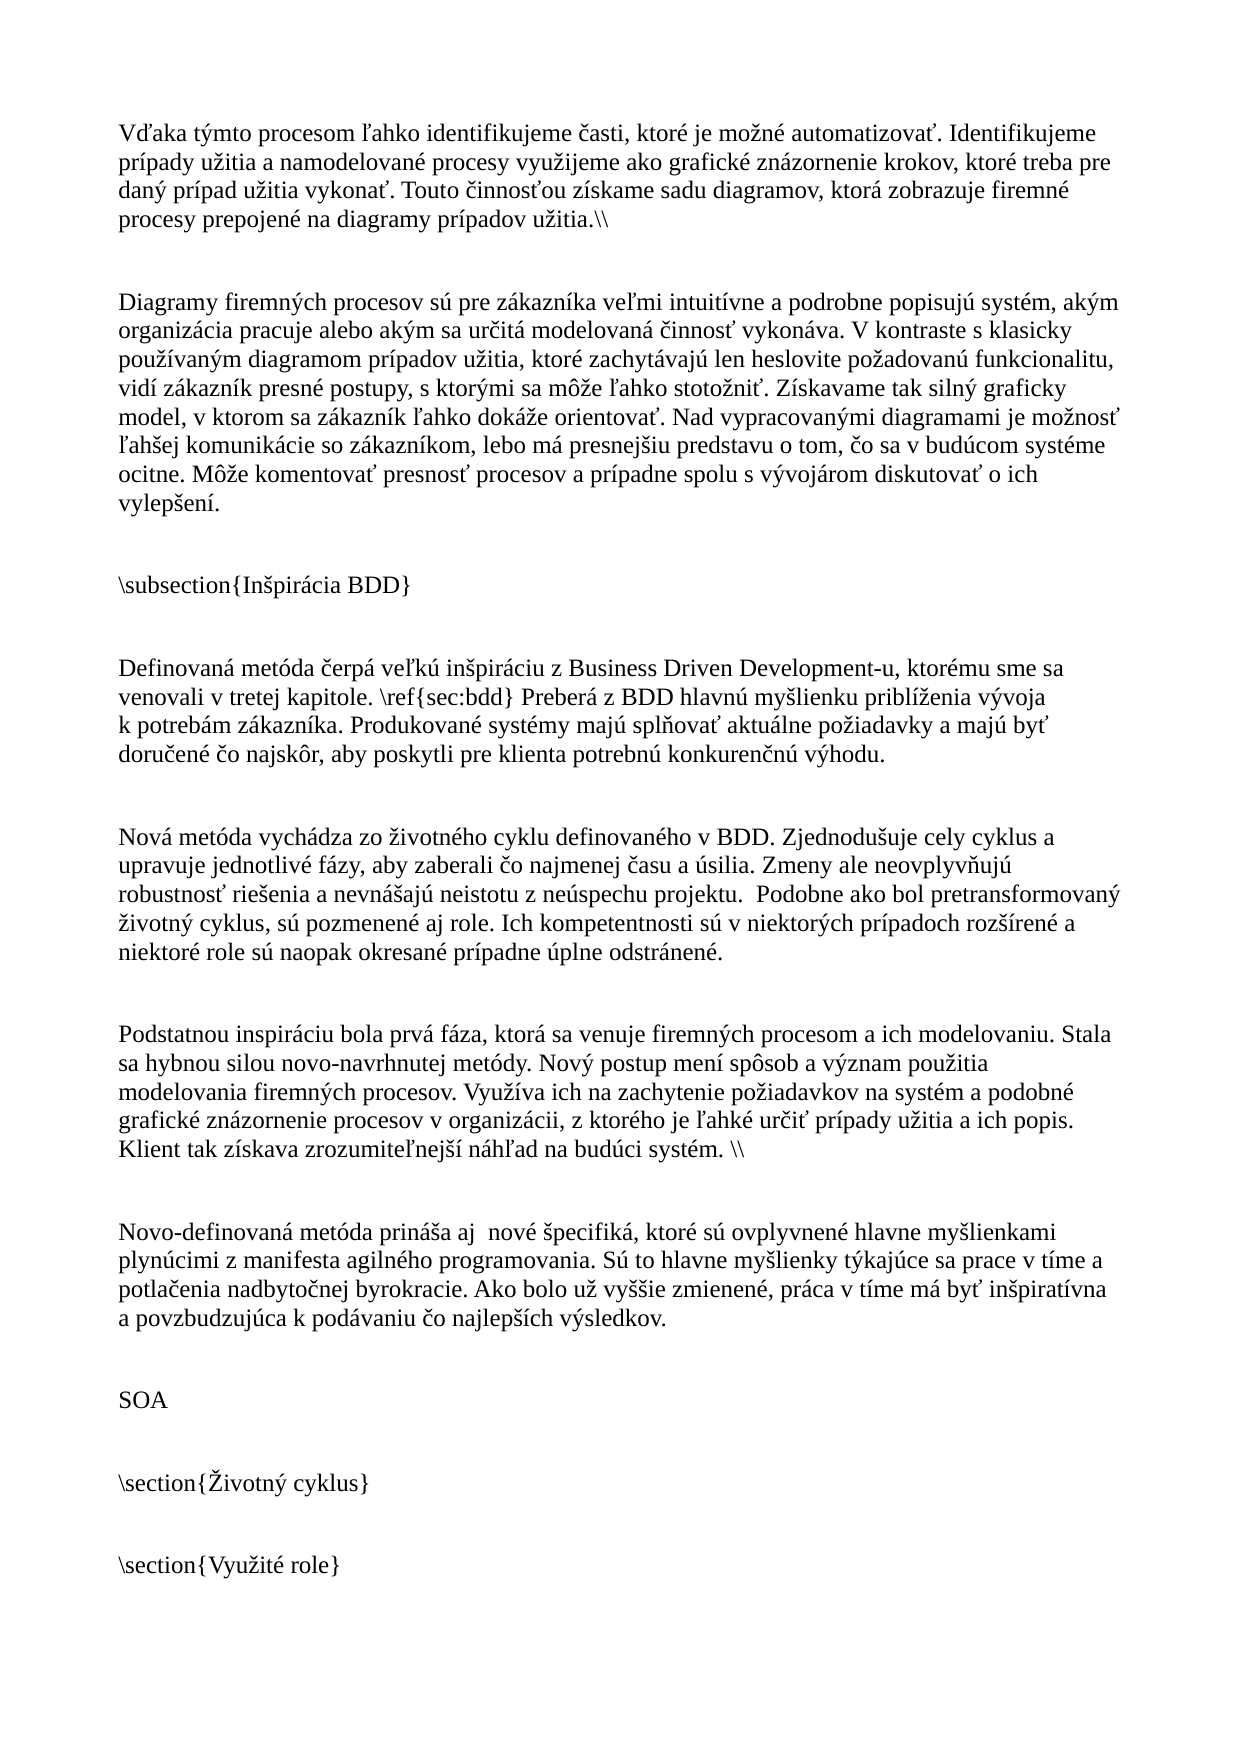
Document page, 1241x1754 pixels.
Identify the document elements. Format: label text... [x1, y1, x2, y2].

text Diagramy firemných procesov sú pre zákazníka veľmi intuitívne a podrobne popisujú systém, akým organizácia pracuje alebo akým sa určitá modelovaná činnosť vykonáva. V kontraste s klasicky používaným diagramom prípadov užitia, ktoré zachytávajú len heslovite požadovanú funkcionalitu, vidí zákazník presné postupy, s ktorými sa môže ľahko stotožniť. Získavame tak silný graficky model, v ktorom sa zákazník ľahko dokáže orientovať. Nad vypracovanými diagramami je možnosť ľahšej komunikácie so zákazníkom, lebo má presnejšiu predstavu o tom, čo sa v budúcom systéme ocitne. Môže komentovať presnosť procesov a prípadne spolu s vývojárom diskutovať o ich vylepšení. [118, 287, 1122, 517]
text \subsection{Inšpirácia BDD} [118, 571, 1122, 599]
text Podstatnou inspiráciu bola prvá fáza, ktorá sa venuje firemných procesom a ich modelovaniu. Stala sa hybnou silou novo-navrhnutej metódy. Nový postup mení spôsob a význam použitia modelovania firemných procesov. Využíva ich na zachytenie požiadavkov na systém a podobné grafické znázornenie procesov v organizácii, z ktorého je ľahké určiť prípady užitia a ich popis. Klient tak získava zrozumiteľnejší náhľad na budúci systém. \\ [118, 1019, 1122, 1163]
text Vďaka týmto procesom ľahko identifikujeme časti, ktoré je možné automatizovať. Identifikujeme prípady užitia a namodelované procesy využijeme ako grafické znázornenie krokov, ktoré treba pre daný prípad užitia vykonať. Touto činnosťou získame sadu diagramov, ktorá zobrazuje firemné procesy prepojené na diagramy prípadov užitia.\\ [118, 118, 1122, 233]
text SOA [118, 1386, 1122, 1414]
text Novo-definovaná metóda prináša aj nové špecifiká, ktoré sú ovplyvnené hlavne myšlienkami plynúcimi z manifesta agilného programovania. Sú to hlavne myšlienky týkajúce sa prace v tíme a potlačenia nadbytočnej byrokracie. Ako bolo už vyššie zmienené, práca v tíme má byť inšpiratívna a povzbudzujúca k podávaniu čo najlepších výsledkov. [118, 1217, 1122, 1332]
text Nová metóda vychádza zo životného cyklu definovaného v BDD. Zjednodušuje cely cyklus a upravuje jednotlivé fázy, aby zaberali čo najmenej času a úsilia. Zmeny ale neovplyvňujú robustnosť riešenia a nevnášajú neistotu z neúspechu projektu. Podobne ako bol pretransformovaný životný cyklus, sú pozmenené aj role. Ich kompetentnosti sú v niektorých prípadoch rozšírené a niektoré role sú naopak okresané prípadne úplne odstránené. [118, 822, 1122, 966]
text Definovaná metóda čerpá veľkú inšpiráciu z Business Driven Development-u, ktorému sme sa venovali v tretej kapitole. \ref{sec:bdd} Preberá z BDD hlavnú myšlienku priblíženia vývoja k potrebám zákazníka. Produkované systémy majú splňovať aktuálne požiadavky a majú byť doručené čo najskôr, aby poskytli pre klienta potrebnú konkurenčnú výhodu. [118, 653, 1122, 768]
text \section{Využité role} [118, 1551, 1122, 1579]
text \section{Životný cyklus} [118, 1468, 1122, 1497]
